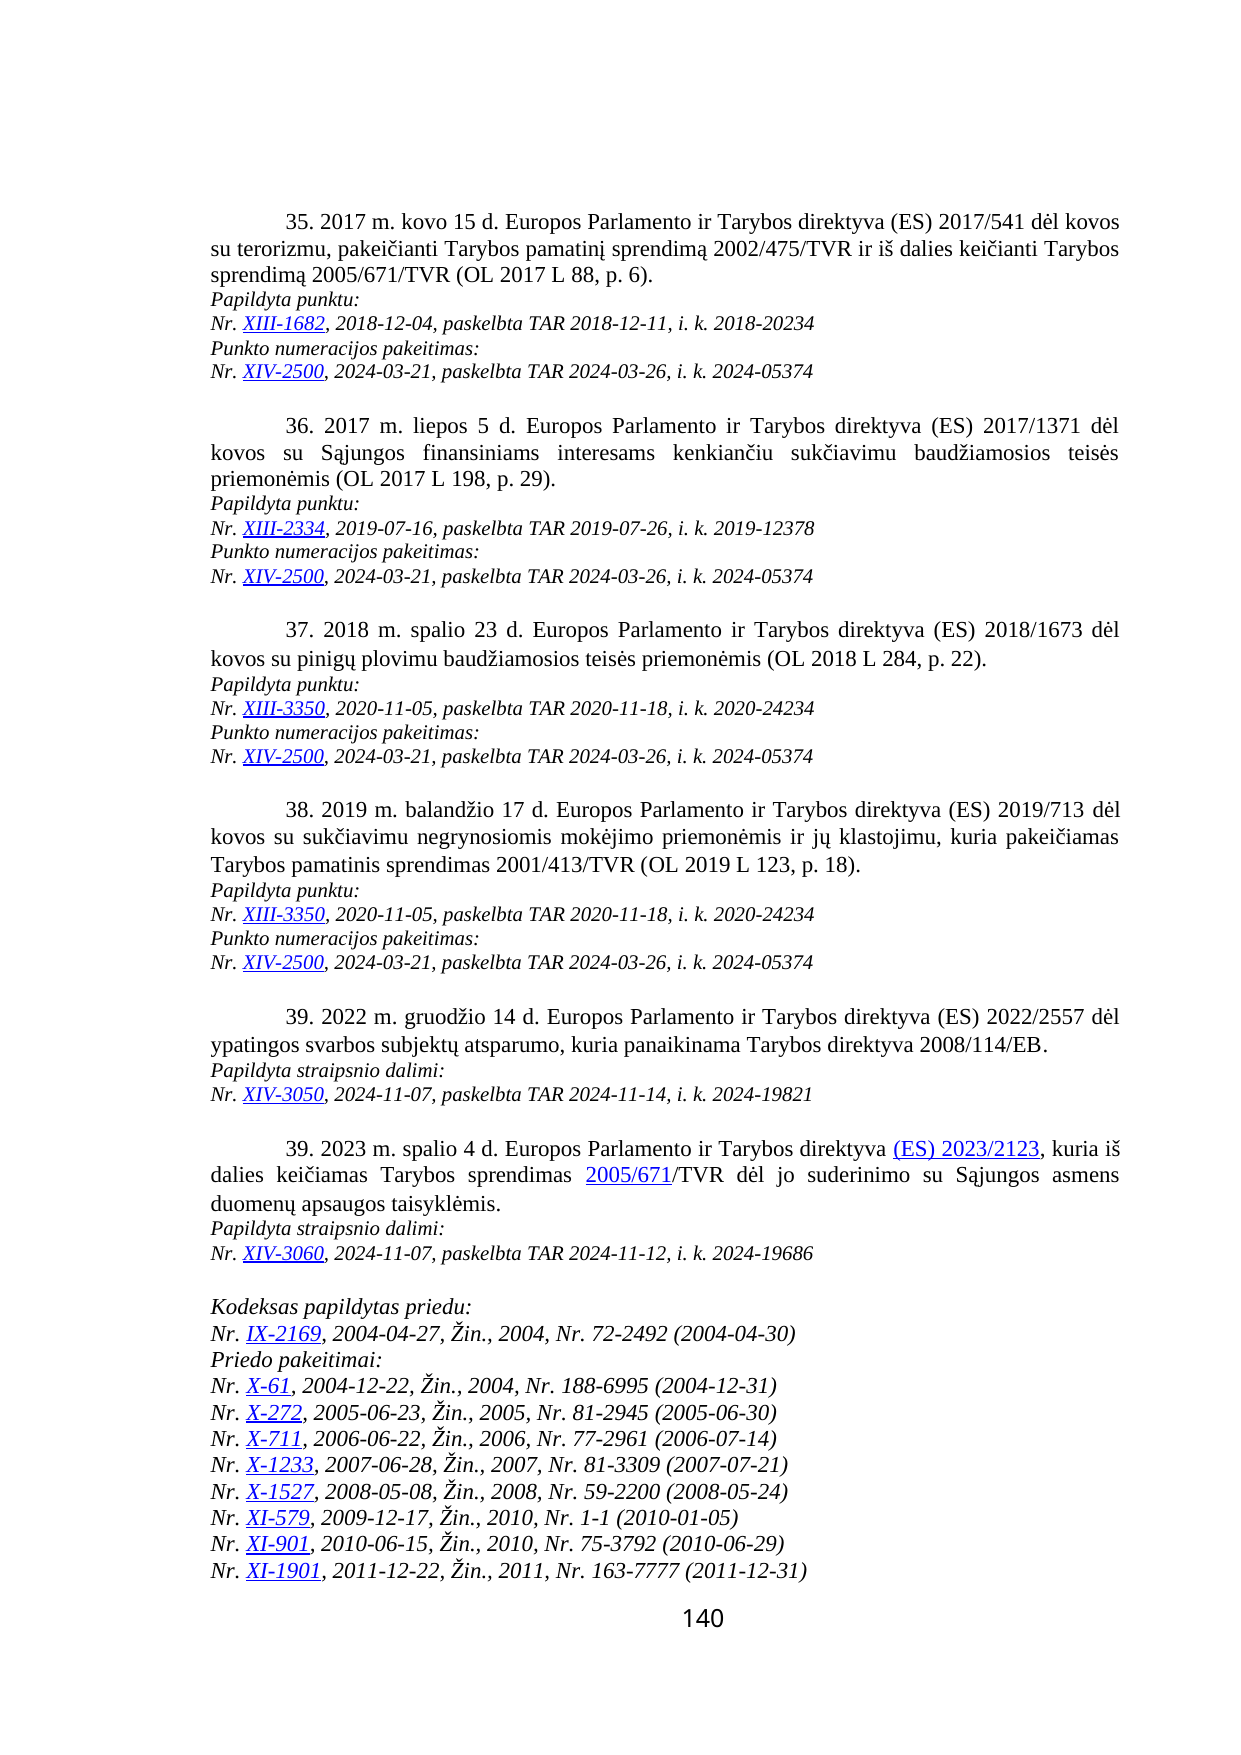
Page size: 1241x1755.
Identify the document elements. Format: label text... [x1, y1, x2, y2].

text Nr. XIV-2500, 2024-03-21, paskelbta TAR 2024-03-26, i. k. 2024-05374 [210, 359, 1120, 383]
text Papildyta punktu: [210, 491, 1120, 515]
text 35. 2017 m. kovo 15 d. Europos Parlamento ir Tarybos direktyva (ES) 2017/541 dėl kovos su terorizmu, pakeičianti Tarybos pamatinį sprendimą 2002/475/TVR ir iš dalies keičianti Tarybos sprendimą 2005/671/TVR (OL 2017 L 88, p. 6). [210, 208, 1120, 287]
text Nr. XIV-3050, 2024-11-07, paskelbta TAR 2024-11-14, i. k. 2024-19821 [210, 1082, 1120, 1106]
text 39. 2022 m. gruodžio 14 d. Europos Parlamento ir Tarybos direktyva (ES) 2022/2557 dėl ypatingos svarbos subjektų atsparumo, kuria panaikinama Tarybos direktyva 2008/114/EB. [210, 1003, 1120, 1058]
text Papildyta straipsnio dalimi: [210, 1058, 1120, 1082]
text Papildyta punktu: [210, 287, 1120, 311]
text Punkto numeracijos pakeitimas: [210, 719, 1120, 744]
text Nr. X-61, 2004-12-22, Žin., 2004, Nr. 188-6995 (2004-12-31) [210, 1372, 1120, 1399]
text Papildyta punktu: [210, 878, 1120, 902]
text Nr. XIV-3060, 2024-11-07, paskelbta TAR 2024-11-12, i. k. 2024-19686 [210, 1240, 1120, 1264]
text 39. 2023 m. spalio 4 d. Europos Parlamento ir Tarybos direktyva (ES) 2023/2123, kuria iš dalies keičiamas Tarybos sprendimas 2005/671/TVR dėl jo suderinimo su Sąjungos asmens duomenų apsaugos taisyklėmis. [210, 1135, 1120, 1216]
text Nr. XIV-2500, 2024-03-21, paskelbta TAR 2024-03-26, i. k. 2024-05374 [210, 744, 1120, 768]
text Nr. XIII-1682, 2018-12-04, paskelbta TAR 2018-12-11, i. k. 2018-20234 [210, 311, 1120, 335]
text Punkto numeracijos pakeitimas: [210, 539, 1120, 563]
text 36. 2017 m. liepos 5 d. Europos Parlamento ir Tarybos direktyva (ES) 2017/1371 dėl kovos su Sąjungos finansiniams interesams kenkiančiu sukčiavimu baudžiamosios teisės priemonėmis (OL 2017 L 198, p. 29). [210, 412, 1120, 491]
text Papildyta straipsnio dalimi: [210, 1216, 1120, 1240]
text Nr. XIII-3350, 2020-11-05, paskelbta TAR 2020-11-18, i. k. 2020-24234 [210, 696, 1120, 719]
text Nr. X-272, 2005-06-23, Žin., 2005, Nr. 81-2945 (2005-06-30) [210, 1399, 1120, 1425]
text Nr. XI-901, 2010-06-15, Žin., 2010, Nr. 75-3792 (2010-06-29) [210, 1530, 1120, 1557]
text 37. 2018 m. spalio 23 d. Europos Parlamento ir Tarybos direktyva (ES) 2018/1673 dėl kovos su pinigų plovimu baudžiamosios teisės priemonėmis (OL 2018 L 284, p. 22). [210, 616, 1120, 671]
text Nr. X-1527, 2008-05-08, Žin., 2008, Nr. 59-2200 (2008-05-24) [210, 1478, 1120, 1504]
text Nr. XI-579, 2009-12-17, Žin., 2010, Nr. 1-1 (2010-01-05) [210, 1504, 1120, 1530]
text Priedo pakeitimai: [210, 1346, 1120, 1372]
text Nr. XI-1901, 2011-12-22, Žin., 2011, Nr. 163-7777 (2011-12-31) [210, 1557, 1120, 1583]
text Nr. XIV-2500, 2024-03-21, paskelbta TAR 2024-03-26, i. k. 2024-05374 [210, 950, 1120, 974]
text Nr. XIII-2334, 2019-07-16, paskelbta TAR 2019-07-26, i. k. 2019-12378 [210, 515, 1120, 539]
text Nr. X-711, 2006-06-22, Žin., 2006, Nr. 77-2961 (2006-07-14) [210, 1425, 1120, 1451]
text Nr. XIII-3350, 2020-11-05, paskelbta TAR 2020-11-18, i. k. 2020-24234 [210, 902, 1120, 926]
text Nr. X-1233, 2007-06-28, Žin., 2007, Nr. 81-3309 (2007-07-21) [210, 1451, 1120, 1478]
text Nr. IX-2169, 2004-04-27, Žin., 2004, Nr. 72-2492 (2004-04-30) [210, 1319, 1120, 1346]
text Punkto numeracijos pakeitimas: [210, 335, 1120, 359]
text Papildyta punktu: [210, 671, 1120, 696]
text Punkto numeracijos pakeitimas: [210, 926, 1120, 950]
text Nr. XIV-2500, 2024-03-21, paskelbta TAR 2024-03-26, i. k. 2024-05374 [210, 563, 1120, 588]
text 38. 2019 m. balandžio 17 d. Europos Parlamento ir Tarybos direktyva (ES) 2019/713 dėl kovos su sukčiavimu negrynosiomis mokėjimo priemonėmis ir jų klastojimu, kuria pakeičiamas Tarybos pamatinis sprendimas 2001/413/TVR (OL 2019 L 123, p. 18). [210, 796, 1120, 878]
text Kodeksas papildytas priedu: [210, 1293, 1120, 1319]
